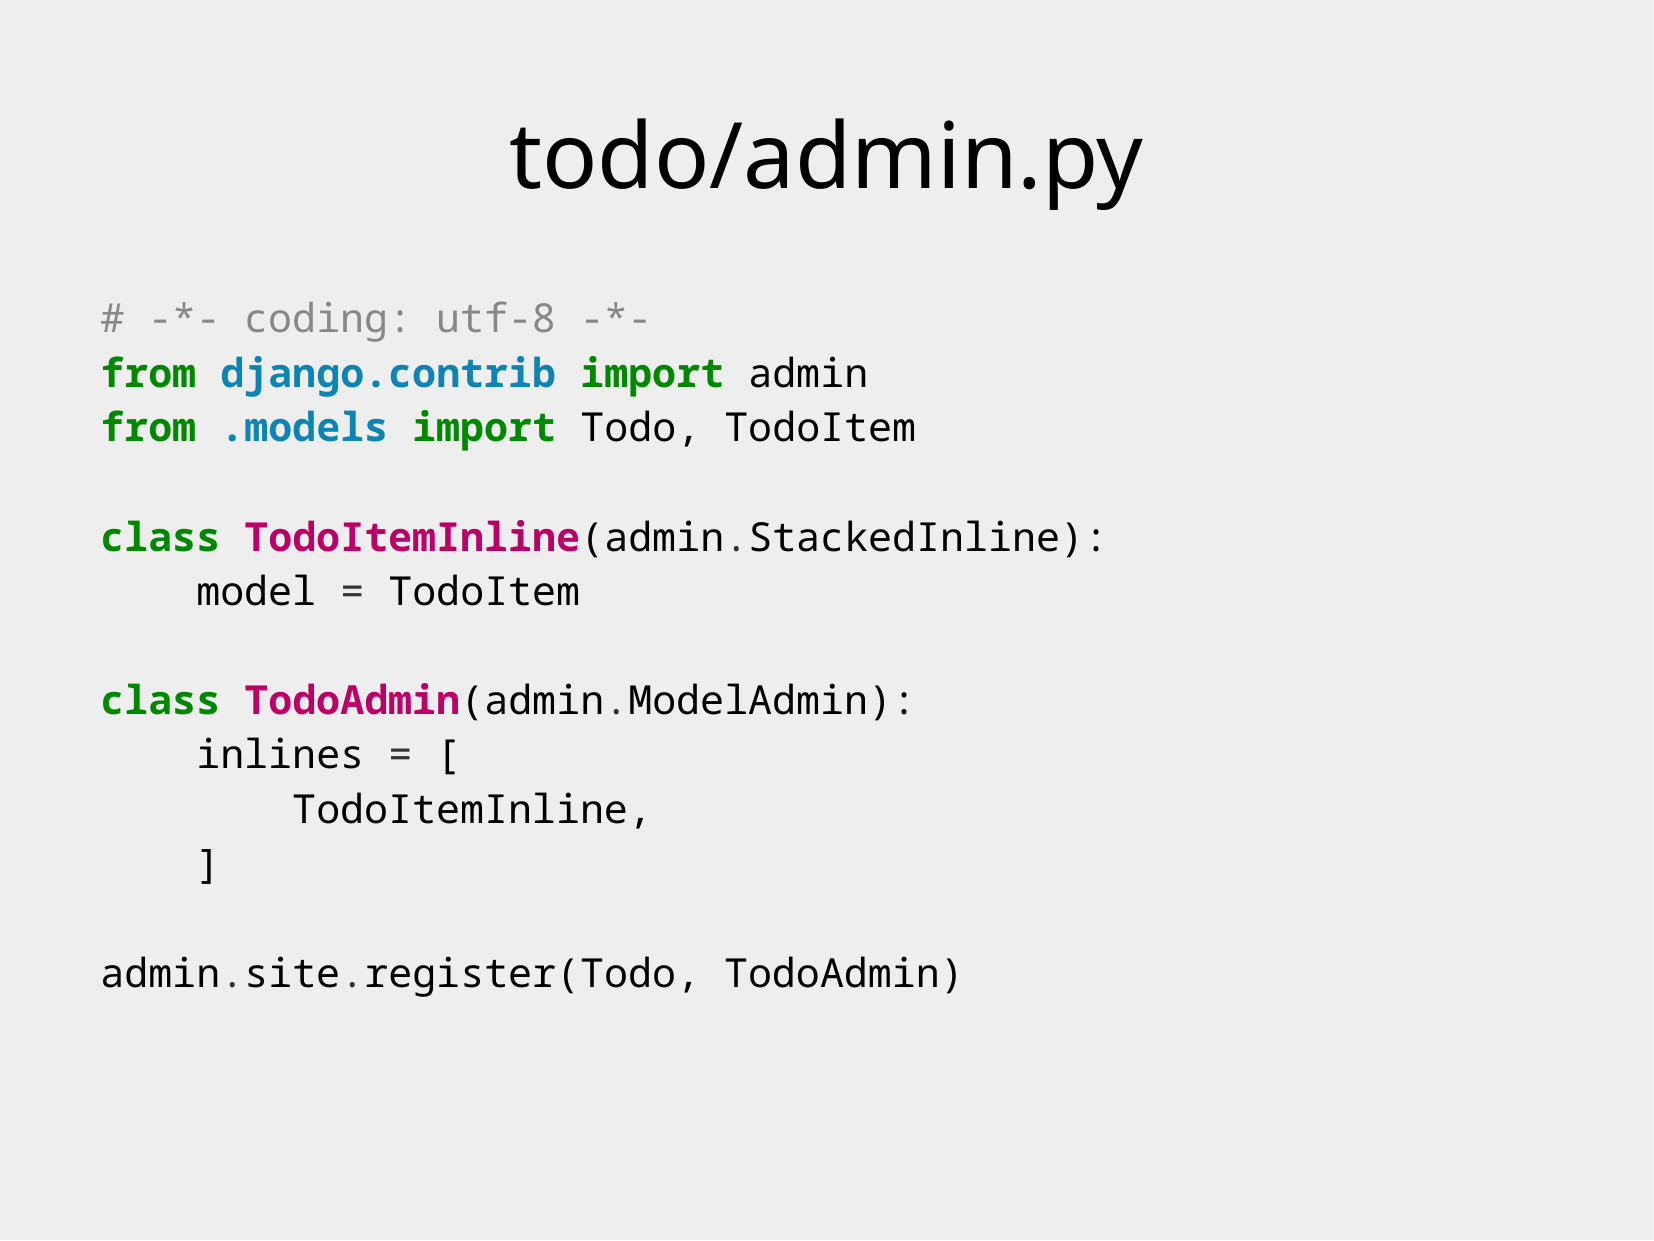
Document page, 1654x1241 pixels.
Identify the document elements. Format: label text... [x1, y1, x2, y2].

title todo/admin.py [82, 49, 1571, 257]
list # -*- coding: utf-8 -*- from django.contrib import admin from .models import Todo, TodoItem class TodoItemInline(admin.StackedInline): model = TodoItem class TodoAdmin(admin.ModelAdmin): inlines = [ TodoItemInline, ] admin.site.register(Todo, TodoAdmin) [82, 290, 1571, 1010]
